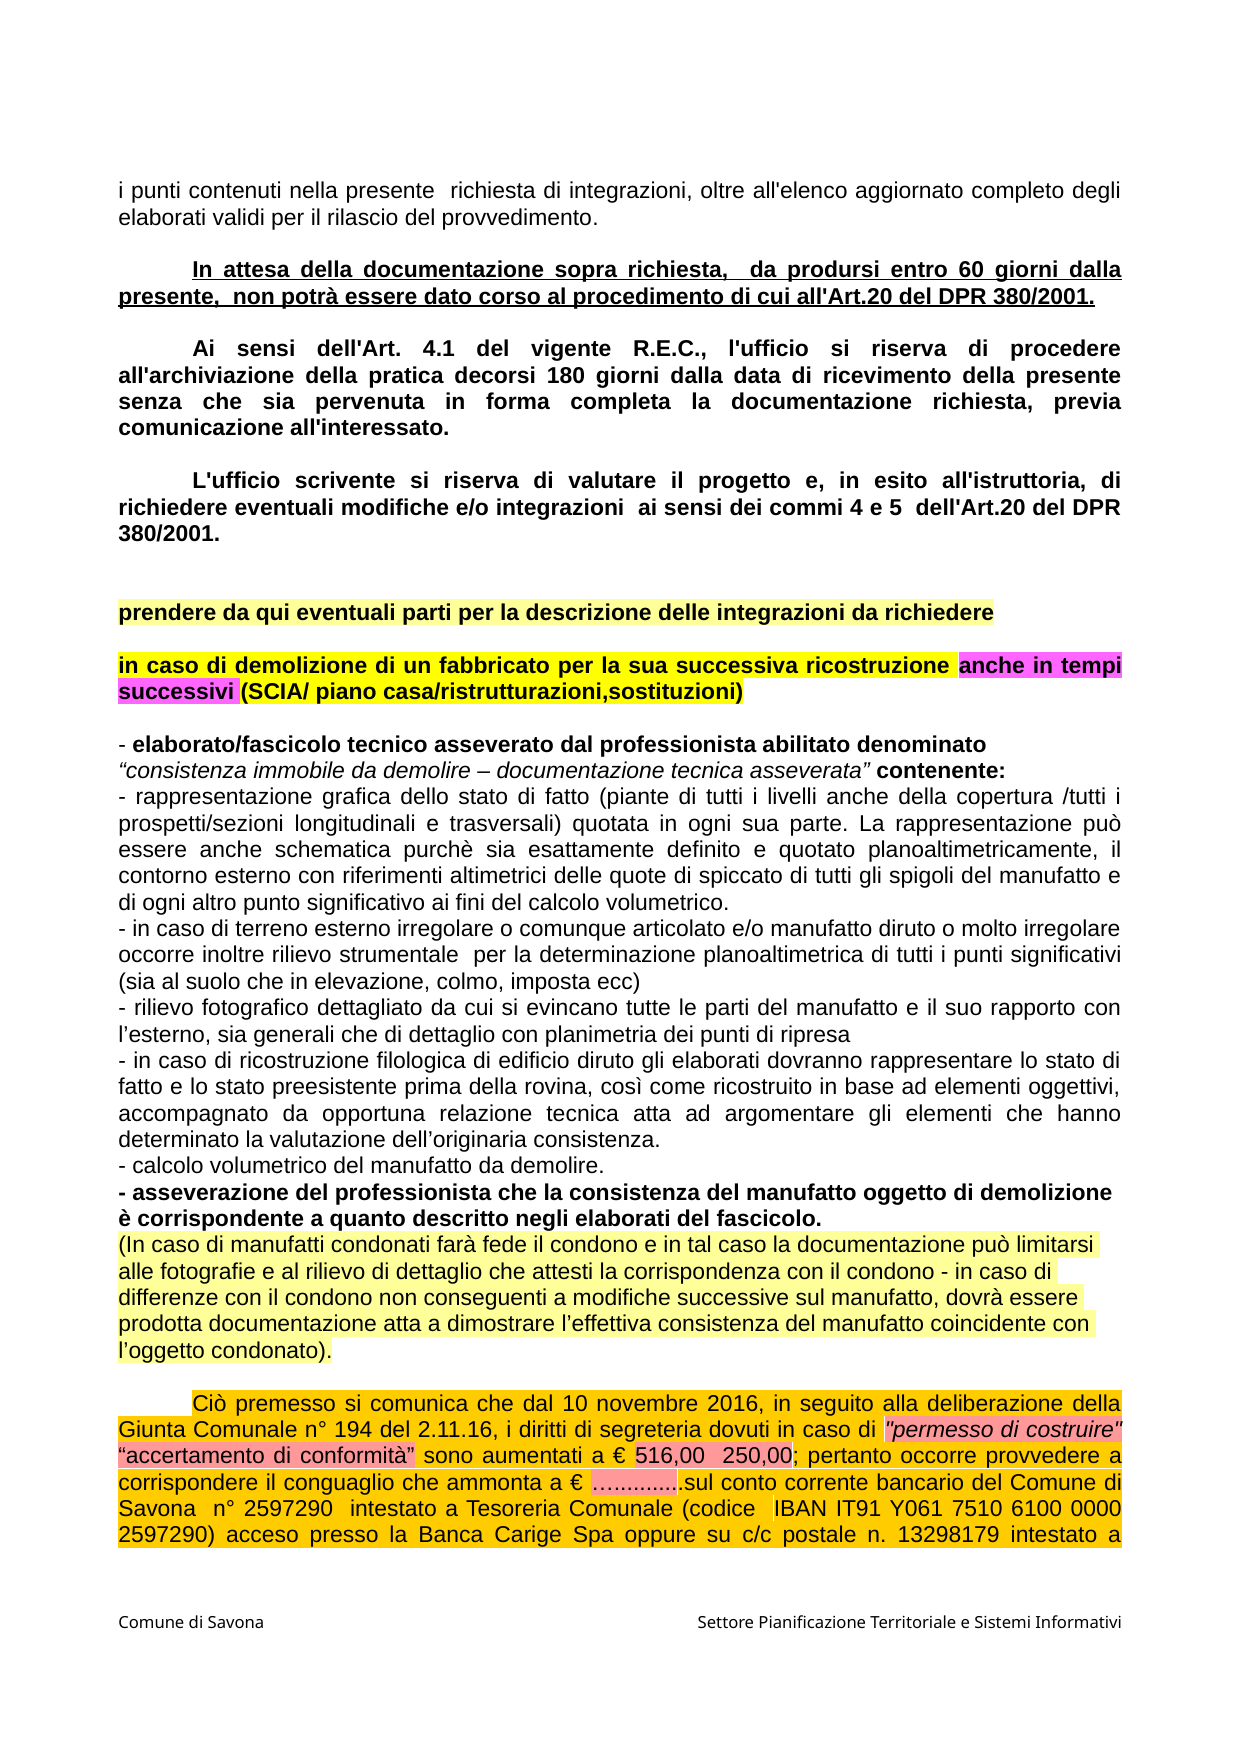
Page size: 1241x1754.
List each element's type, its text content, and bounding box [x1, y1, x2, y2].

text - calcolo volumetrico del manufatto da demolire. [118, 1152, 1122, 1179]
text - asseverazione del professionista che la consistenza del manufatto oggetto di demolizione è corrispondente a quanto descritto negli elaborati del fascicolo. [118, 1179, 1122, 1231]
text Ai sensi dell'Art. 4.1 del vigente R.E.C., l'ufficio si riserva di procedere all'archiviazione della pratica decorsi 180 giorni dalla data di ricevimento della presente senza che sia pervenuta in forma completa la documentazione richiesta, previa comunicazione all'interessato. [118, 335, 1122, 441]
text (In caso di manufatti condonati farà fede il condono e in tal caso la documentazione può limitarsi alle fotografie e al rilievo di dettaglio che attesti la corrispondenza con il condono - in caso di differenze con il condono non conseguenti a modifiche successive sul manufatto, dovrà essere prodotta documentazione atta a dimostrare l’effettiva consistenza del manufatto coincidente con l’oggetto condonato). [118, 1231, 1122, 1363]
text L'ufficio scrivente si riserva di valutare il progetto e, in esito all'istruttoria, di richiedere eventuali modifiche e/o integrazioni ai sensi dei commi 4 e 5 dell'Art.20 del DPR 380/2001. [118, 467, 1122, 546]
text i punti contenuti nella presente richiesta di integrazioni, oltre all'elenco aggiornato completo degli elaborati validi per il rilascio del provvedimento. [118, 177, 1122, 230]
text - rappresentazione grafica dello stato di fatto (piante di tutti i livelli anche della copertura /tutti i prospetti/sezioni longitudinali e trasversali) quotata in ogni sua parte. La rappresentazione può essere anche schematica purchè sia esattamente definito e quotato planoaltimetricamente, il contorno esterno con riferimenti altimetrici delle quote di spiccato di tutti gli spigoli del manufatto e di ogni altro punto significativo ai fini del calcolo volumetrico. [118, 783, 1122, 915]
text in caso di demolizione di un fabbricato per la sua successiva ricostruzione anche in tempi successivi (SCIA/ piano casa/ristrutturazioni,sostituzioni) [118, 652, 1122, 704]
text In attesa della documentazione sopra richiesta, da prodursi entro 60 giorni dalla presente, non potrà essere dato corso al procedimento di cui all'Art.20 del DPR 380/2001. [118, 256, 1122, 309]
text prendere da qui eventuali parti per la descrizione delle integrazioni da richiedere [118, 599, 1122, 625]
text - elaborato/fascicolo tecnico asseverato dal professionista abilitato denominato “consistenza immobile da demolire – documentazione tecnica asseverata” contenente: [118, 731, 1122, 783]
text - rilievo fotografico dettagliato da cui si evincano tutte le parti del manufatto e il suo rapporto con l’esterno, sia generali che di dettaglio con planimetria dei punti di ripresa [118, 994, 1122, 1047]
text - in caso di terreno esterno irregolare o comunque articolato e/o manufatto diruto o molto irregolare occorre inoltre rilievo strumentale per la determinazione planoaltimetrica di tutti i punti significativi (sia al suolo che in elevazione, colmo, imposta ecc) [118, 915, 1122, 994]
text - in caso di ricostruzione filologica di edificio diruto gli elaborati dovranno rappresentare lo stato di fatto e lo stato preesistente prima della rovina, così come ricostruito in base ad elementi oggettivi, accompagnato da opportuna relazione tecnica atta ad argomentare gli elementi che hanno determinato la valutazione dell’originaria consistenza. [118, 1047, 1122, 1152]
text Ciò premesso si comunica che dal 10 novembre 2016, in seguito alla deliberazione della Giunta Comunale n° 194 del 2.11.16, i diritti di segreteria dovuti in caso di "permesso di costruire" “accertamento di conformità” sono aumentati a € 516,00 250,00; pertanto occorre provvedere a corrispondere il conguaglio che ammonta a € …...........sul conto corrente bancario del Comune di Savona n° 2597290 intestato a Tesoreria Comunale (codice IBAN IT91 Y061 7510 6100 0000 2597290) acceso presso la Banca Carige Spa oppure su c/c postale n. 13298179 intestato a [118, 1389, 1122, 1548]
